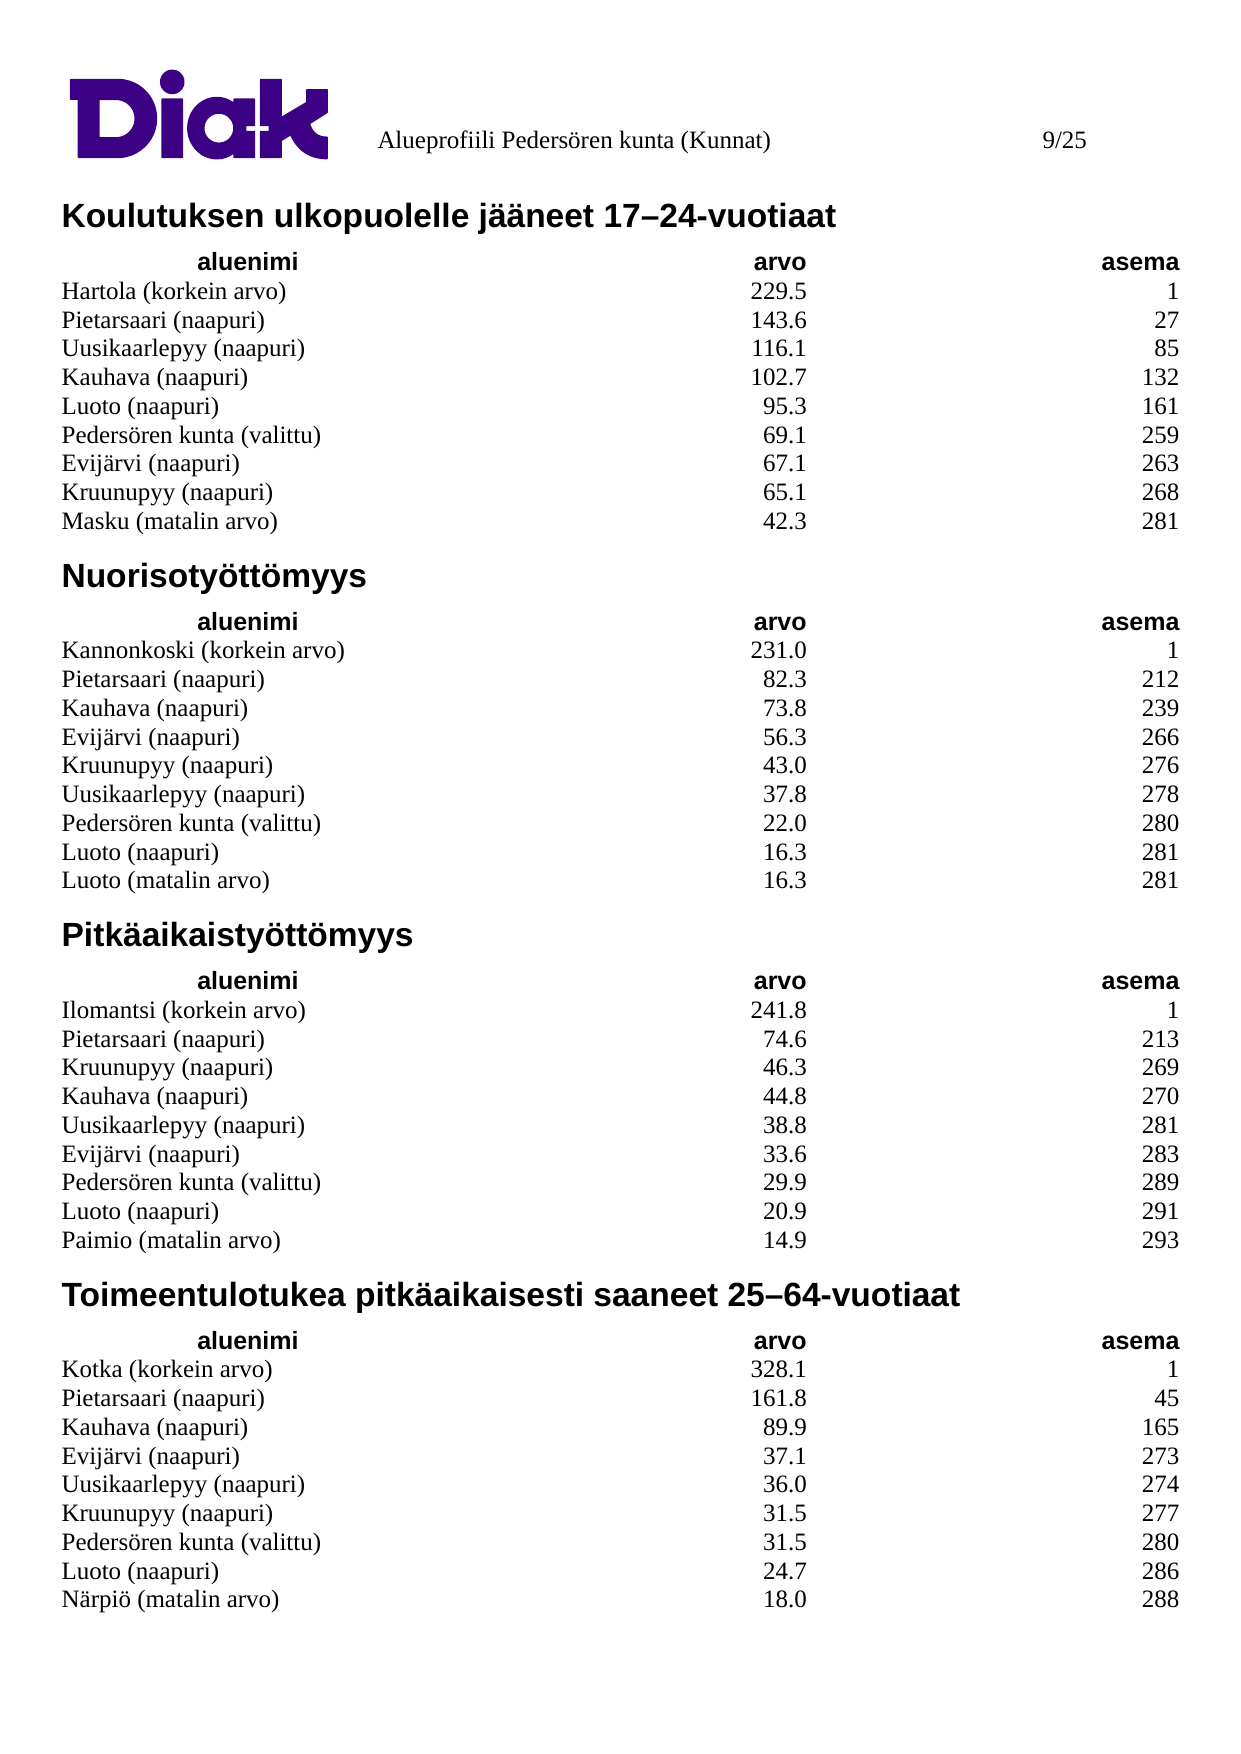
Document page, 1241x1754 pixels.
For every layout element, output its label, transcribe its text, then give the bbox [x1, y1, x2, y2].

table_cell 116.1 [434, 334, 806, 362]
table_cell 56.3 [434, 722, 806, 751]
table_cell Luoto (naapuri) [61, 1196, 434, 1225]
table_cell 43.0 [434, 751, 806, 779]
table_cell 268 [806, 477, 1179, 506]
table_cell Uusikaarlepyy (naapuri) [61, 1470, 434, 1498]
table_cell 89.9 [434, 1412, 806, 1441]
subtitle Toimeentulotukea pitkäaikaisesti saaneet 25–64-vuotiaat [61, 1274, 1179, 1313]
table_cell 269 [806, 1053, 1179, 1081]
table_cell Evijärvi (naapuri) [61, 1139, 434, 1167]
table_cell 281 [806, 837, 1179, 866]
subtitle Nuorisotyöttömyys [61, 556, 1179, 594]
table_cell 263 [806, 449, 1179, 477]
table_cell 27 [806, 305, 1179, 333]
table_cell 31.5 [434, 1498, 806, 1527]
table_cell Kannonkoski (korkein arvo) [61, 636, 434, 664]
table_cell 281 [806, 1110, 1179, 1139]
table_cell 1 [806, 276, 1179, 305]
table_cell 231.0 [434, 636, 806, 664]
table_cell Pietarsaari (naapuri) [61, 664, 434, 693]
subtitle Pitkäaikaistyöttömyys [61, 915, 1179, 954]
table_cell 74.6 [434, 1024, 806, 1052]
table_cell Uusikaarlepyy (naapuri) [61, 1110, 434, 1139]
table_cell Evijärvi (naapuri) [61, 722, 434, 751]
table_cell 38.8 [434, 1110, 806, 1139]
table_cell Pietarsaari (naapuri) [61, 1383, 434, 1412]
table_header arvo [434, 247, 806, 276]
table_cell Kauhava (naapuri) [61, 693, 434, 722]
table_cell Masku (matalin arvo) [61, 506, 434, 535]
subtitle Koulutuksen ulkopuolelle jääneet 17–24-vuotiaat [61, 196, 1179, 235]
table_cell 18.0 [434, 1585, 806, 1613]
table_cell 241.8 [434, 995, 806, 1024]
table_header asema [806, 607, 1179, 636]
table_cell 20.9 [434, 1196, 806, 1225]
table_header asema [806, 966, 1179, 995]
table_cell Pedersören kunta (valittu) [61, 1168, 434, 1196]
table_cell 67.1 [434, 449, 806, 477]
table_cell Pedersören kunta (valittu) [61, 808, 434, 837]
table_cell 328.1 [434, 1355, 806, 1383]
table_cell 273 [806, 1441, 1179, 1469]
table_cell Evijärvi (naapuri) [61, 1441, 434, 1469]
table_cell 44.8 [434, 1081, 806, 1110]
table_cell Ilomantsi (korkein arvo) [61, 995, 434, 1024]
table_cell 229.5 [434, 276, 806, 305]
table_cell Pedersören kunta (valittu) [61, 1527, 434, 1556]
table_cell 281 [806, 866, 1179, 894]
table_cell 165 [806, 1412, 1179, 1441]
table_cell 281 [806, 506, 1179, 535]
table_header aluenimi [61, 1326, 434, 1354]
table_cell 132 [806, 362, 1179, 391]
table_cell Evijärvi (naapuri) [61, 449, 434, 477]
table_cell 280 [806, 808, 1179, 837]
table_cell 291 [806, 1196, 1179, 1225]
table_cell 239 [806, 693, 1179, 722]
table_cell Närpiö (matalin arvo) [61, 1585, 434, 1613]
table_cell 277 [806, 1498, 1179, 1527]
table_cell 22.0 [434, 808, 806, 837]
table_cell 266 [806, 722, 1179, 751]
table_cell Uusikaarlepyy (naapuri) [61, 779, 434, 808]
table_cell 16.3 [434, 866, 806, 894]
table_cell Kauhava (naapuri) [61, 1081, 434, 1110]
table_cell 280 [806, 1527, 1179, 1556]
table_cell Kruunupyy (naapuri) [61, 1053, 434, 1081]
table_cell 46.3 [434, 1053, 806, 1081]
table_cell 102.7 [434, 362, 806, 391]
table_cell 276 [806, 751, 1179, 779]
table_cell Kruunupyy (naapuri) [61, 477, 434, 506]
table_cell Kotka (korkein arvo) [61, 1355, 434, 1383]
table_cell 288 [806, 1585, 1179, 1613]
table_header aluenimi [61, 966, 434, 995]
table_cell 95.3 [434, 391, 806, 420]
table_cell 212 [806, 664, 1179, 693]
table_cell 161.8 [434, 1383, 806, 1412]
table_cell 270 [806, 1081, 1179, 1110]
table_cell 293 [806, 1225, 1179, 1254]
table_cell 213 [806, 1024, 1179, 1052]
table_cell 31.5 [434, 1527, 806, 1556]
table_header asema [806, 247, 1179, 276]
table_cell Hartola (korkein arvo) [61, 276, 434, 305]
table_header aluenimi [61, 247, 434, 276]
table_cell Pietarsaari (naapuri) [61, 1024, 434, 1052]
table_header aluenimi [61, 607, 434, 636]
table_cell Kruunupyy (naapuri) [61, 1498, 434, 1527]
table_cell Luoto (naapuri) [61, 1556, 434, 1584]
table_cell 289 [806, 1168, 1179, 1196]
table_cell 1 [806, 1355, 1179, 1383]
table_cell 65.1 [434, 477, 806, 506]
table_cell 274 [806, 1470, 1179, 1498]
table_cell Kruunupyy (naapuri) [61, 751, 434, 779]
table_cell 42.3 [434, 506, 806, 535]
table_cell 29.9 [434, 1168, 806, 1196]
table_cell Paimio (matalin arvo) [61, 1225, 434, 1254]
table_cell 161 [806, 391, 1179, 420]
table_cell Pedersören kunta (valittu) [61, 420, 434, 448]
table_cell Luoto (naapuri) [61, 837, 434, 866]
table_cell 69.1 [434, 420, 806, 448]
table_cell Luoto (matalin arvo) [61, 866, 434, 894]
table_cell 1 [806, 995, 1179, 1024]
table_cell 283 [806, 1139, 1179, 1167]
table_cell Pietarsaari (naapuri) [61, 305, 434, 333]
table_cell 16.3 [434, 837, 806, 866]
table_header arvo [434, 1326, 806, 1354]
table_cell 1 [806, 636, 1179, 664]
table_cell 82.3 [434, 664, 806, 693]
table_cell 45 [806, 1383, 1179, 1412]
table_cell 37.8 [434, 779, 806, 808]
table_cell 73.8 [434, 693, 806, 722]
table_cell Kauhava (naapuri) [61, 1412, 434, 1441]
table_cell 24.7 [434, 1556, 806, 1584]
table_cell 278 [806, 779, 1179, 808]
table_cell 36.0 [434, 1470, 806, 1498]
table_cell Uusikaarlepyy (naapuri) [61, 334, 434, 362]
table_cell 85 [806, 334, 1179, 362]
table_cell Luoto (naapuri) [61, 391, 434, 420]
table_cell 33.6 [434, 1139, 806, 1167]
table_header asema [806, 1326, 1179, 1354]
table_cell 259 [806, 420, 1179, 448]
table_cell 143.6 [434, 305, 806, 333]
table_cell 37.1 [434, 1441, 806, 1469]
table_cell Kauhava (naapuri) [61, 362, 434, 391]
table_cell 14.9 [434, 1225, 806, 1254]
table_cell 286 [806, 1556, 1179, 1584]
table_header arvo [434, 966, 806, 995]
table_header arvo [434, 607, 806, 636]
